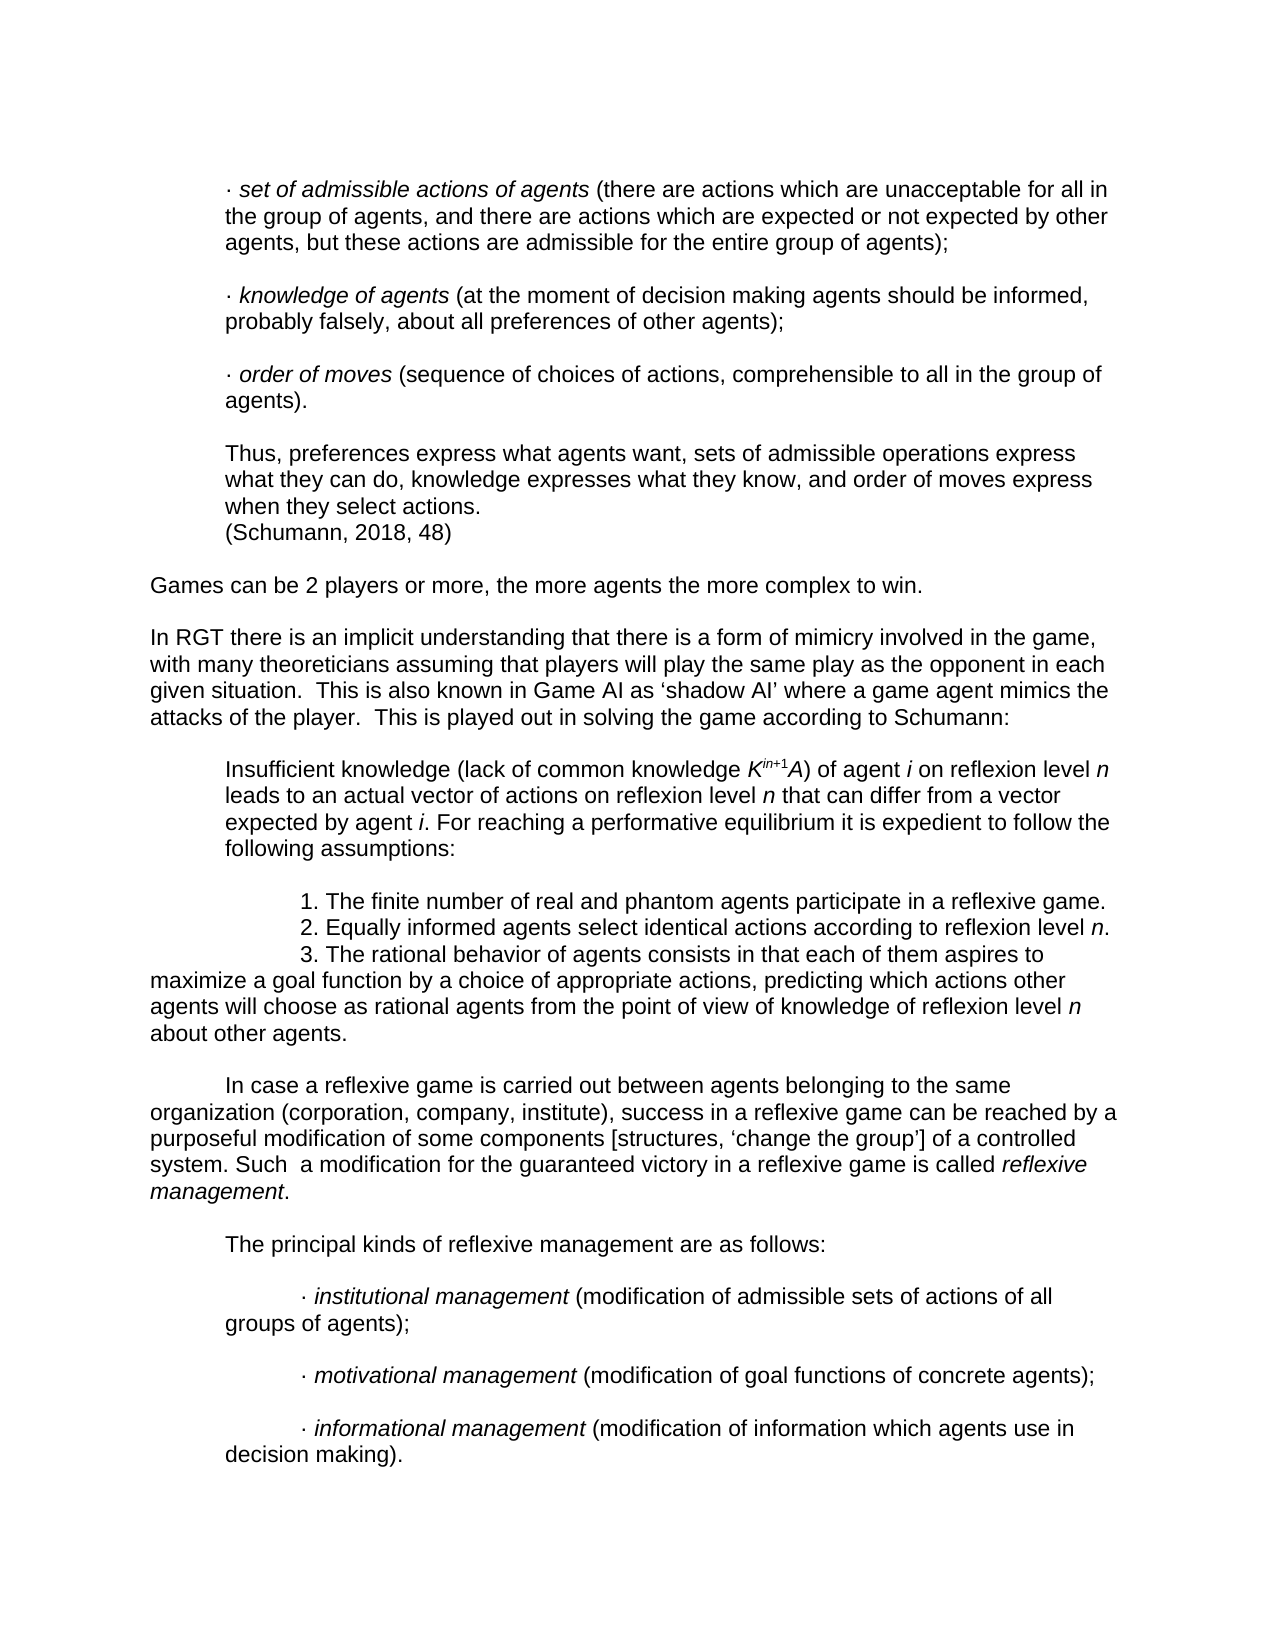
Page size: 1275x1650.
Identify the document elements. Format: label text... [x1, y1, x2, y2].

text · informational management (modification of information which agents use in decision making). [225, 1415, 1125, 1468]
text · knowledge of agents (at the moment of decision making agents should be informed, probably falsely, about all preferences of other agents); [225, 282, 1125, 334]
text 1. The finite number of real and phantom agents participate in a reflexive game. [150, 888, 1125, 914]
text 3. The rational behavior of agents consists in that each of them aspires to maximize a goal function by a choice of appropriate actions, predicting which actions other agents will choose as rational agents from the point of view of knowledge of reflexion level n about other agents. [150, 941, 1125, 1046]
text Thus, preferences express what agents want, sets of admissible operations express what they can do, knowledge expresses what they know, and order of moves express when they select actions. [225, 440, 1125, 519]
text · set of admissible actions of agents (there are actions which are unacceptable for all in the group of agents, and there are actions which are expected or not expected by other agents, but these actions are admissible for the entire group of agents); [225, 176, 1125, 255]
text 2. Equally informed agents select identical actions according to reflexion level n. [150, 914, 1125, 941]
text Games can be 2 players or more, the more agents the more complex to win. [150, 572, 1125, 598]
text The principal kinds of reflexive management are as follows: [225, 1231, 1125, 1257]
text In case a reflexive game is carried out between agents belonging to the same organization (corporation, company, institute), success in a reflexive game can be reached by a purposeful modification of some components [structures, ‘change the group’] of a controlled system. Such a modification for the guaranteed victory in a reflexive game is called reflexive management. [150, 1072, 1125, 1204]
text · motivational management (modification of goal functions of concrete agents); [225, 1362, 1125, 1389]
text (Schumann, 2018, 48) [225, 519, 1125, 545]
text Insufficient knowledge (lack of common knowledge Kin+1A) of agent i on reflexion level n leads to an actual vector of actions on reflexion level n that can differ from a vector expected by agent i. For reaching a performative equilibrium it is expedient to follow the following assumptions: [225, 756, 1125, 862]
text In RGT there is an implicit understanding that there is a form of mimicry involved in the game, with many theoreticians assuming that players will play the same play as the opponent in each given situation. This is also known in Game AI as ‘shadow AI’ where a game agent mimics the attacks of the player. This is played out in solving the game according to Schumann: [150, 624, 1125, 730]
text · institutional management (modification of admissible sets of actions of all groups of agents); [225, 1283, 1125, 1336]
text · order of moves (sequence of choices of actions, comprehensible to all in the group of agents). [225, 361, 1125, 413]
